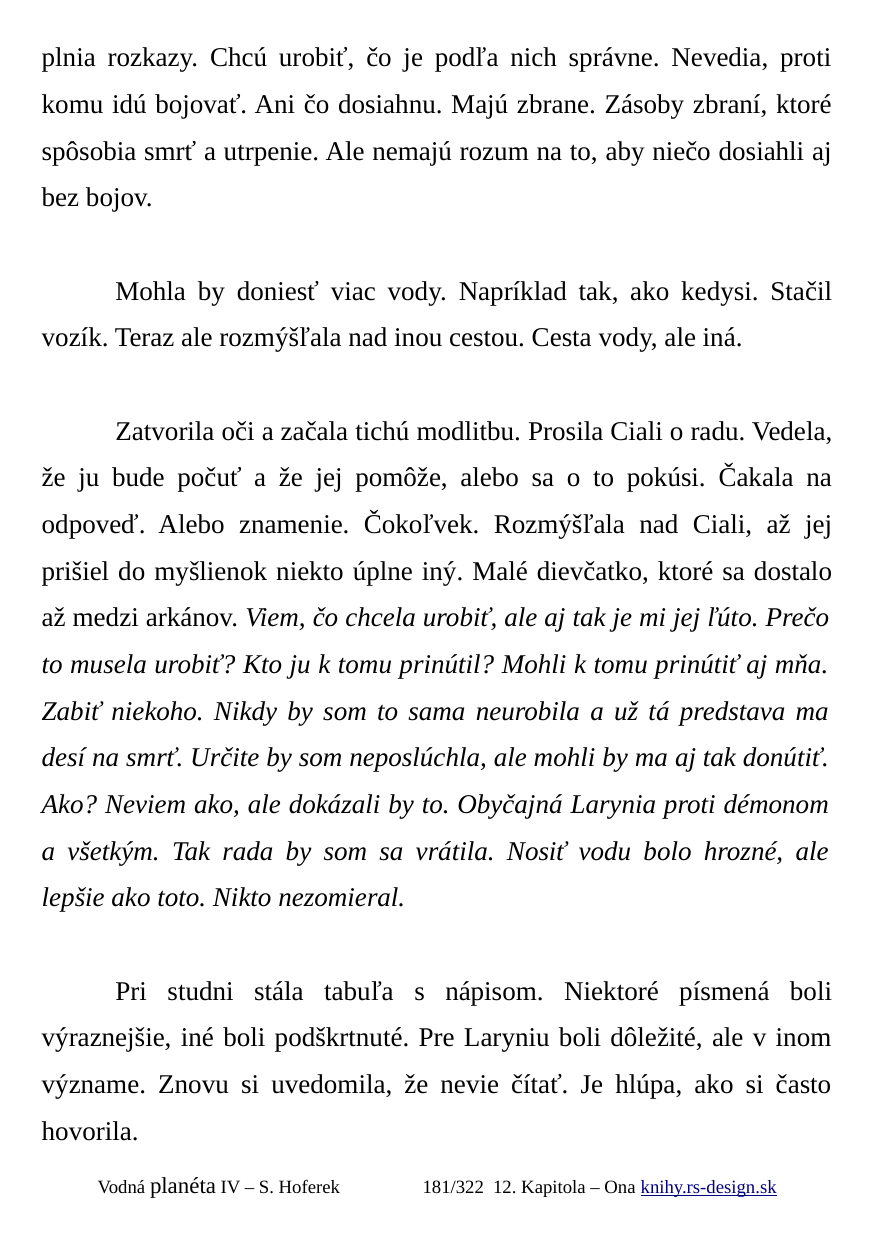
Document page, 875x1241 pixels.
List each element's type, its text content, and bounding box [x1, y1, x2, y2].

text Pri studni stála tabuľa s nápisom. Niektoré písmená boli výraznejšie, iné boli podškrtnuté. Pre Laryniu boli dôležité, ale v inom význame. Znovu si uvedomila, že nevie čítať. Je hlúpa, ako si často hovorila. [41, 975, 833, 1146]
text plnia rozkazy. Chcú urobiť, čo je podľa nich správne. Nevedia, proti komu idú bojovať. Ani čo dosiahnu. Majú zbrane. Zásoby zbraní, ktoré spôsobia smrť a utrpenie. Ale nemajú rozum na to, aby niečo dosiahli aj bez bojov. [41, 41, 833, 212]
text Mohla by doniesť viac vody. Napríklad tak, ako kedysi. Stačil vozík. Teraz ale rozmýšľala nad inou cestou. Cesta vody, ale iná. [41, 275, 833, 352]
text Zatvorila oči a začala tichú modlitbu. Prosila Ciali o radu. Vedela, že ju bude počuť a že jej pomôže, alebo sa o to pokúsi. Čakala na odpoveď. Alebo znamenie. Čokoľvek. Rozmýšľala nad Ciali, až jej prišiel do myšlienok niekto úplne iný. Malé dievčatko, ktoré sa dostalo až medzi arkánov. Viem, čo chcela urobiť, ale aj tak je mi jej ľúto. Prečo to musela urobiť? Kto ju k tomu prinútil? Mohli k tomu prinútiť aj mňa. Zabiť niekoho. Nikdy by som to sama neurobila a už tá predstava ma desí na smrť. Určite by som neposlúchla, ale mohli by ma aj tak donútiť. Ako? Neviem ako, ale dokázali by to. Obyčajná Larynia proti démonom a všetkým. Tak rada by som sa vrátila. Nosiť vodu bolo hrozné, ale lepšie ako toto. Nikto nezomieral. [41, 415, 833, 912]
